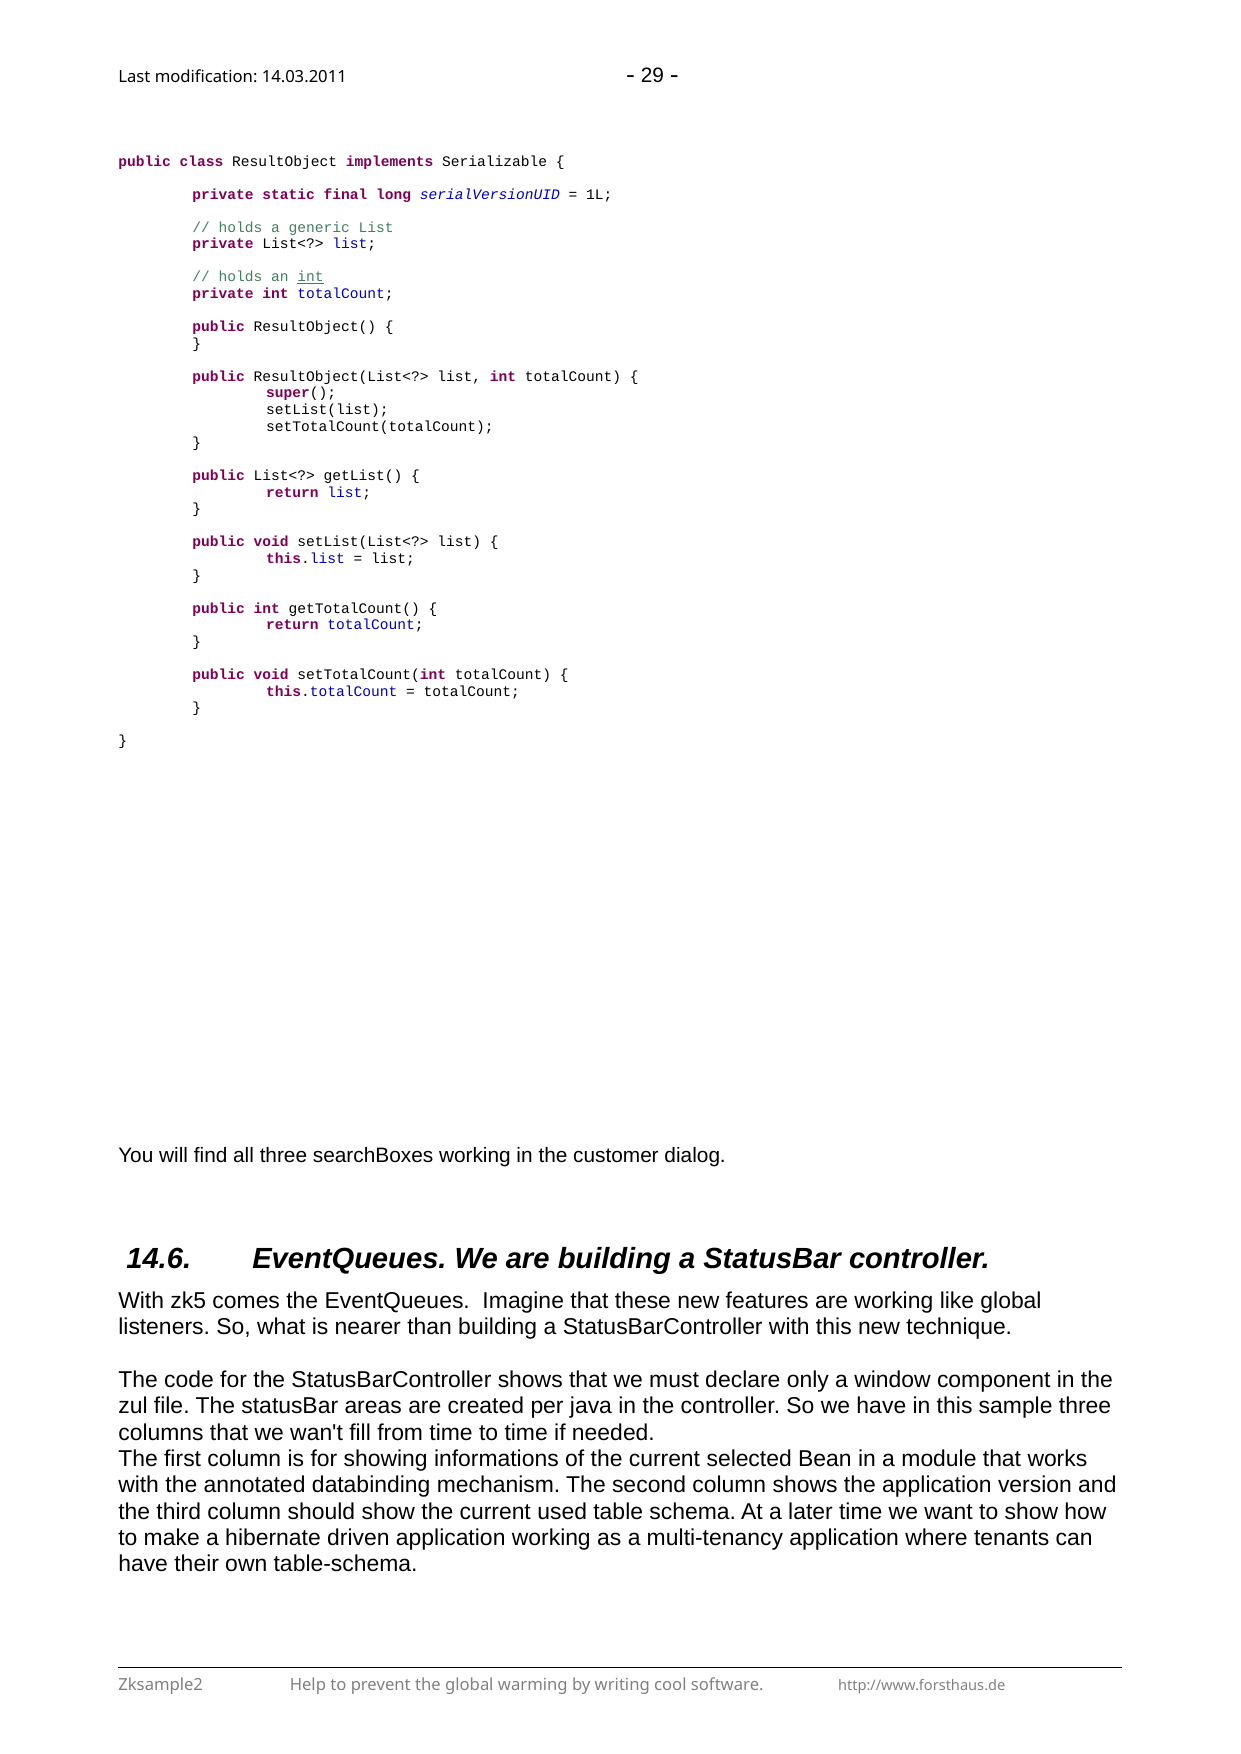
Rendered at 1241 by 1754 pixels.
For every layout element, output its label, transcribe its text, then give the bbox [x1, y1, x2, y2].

text The code for the StatusBarController shows that we must declare only a window component in the zul file. The statusBar areas are created per java in the controller. So we have in this sample three columns that we wan't fill from time to time if needed. [118, 1366, 1122, 1445]
text public ResultObject(List<?> list, int totalCount) { [118, 369, 1122, 386]
text } [118, 700, 1122, 717]
text return list; [118, 485, 1122, 502]
text public class ResultObject implements Serializable { [118, 154, 1122, 170]
text private static final long serialVersionUID = 1L; [118, 187, 1122, 203]
text return totalCount; [118, 617, 1122, 634]
text } [118, 634, 1122, 651]
text private List<?> list; [118, 237, 1122, 253]
text // holds a generic List [118, 220, 1122, 237]
text } [118, 435, 1122, 452]
text // holds an int [118, 270, 1122, 286]
text You will find all three searchBoxes working in the customer dialog. [118, 1143, 1122, 1167]
text } [118, 733, 1122, 750]
text } [118, 502, 1122, 518]
text this.totalCount = totalCount; [118, 684, 1122, 700]
text setTotalCount(totalCount); [118, 419, 1122, 435]
text public void setTotalCount(int totalCount) { [118, 667, 1122, 684]
text setList(list); [118, 402, 1122, 419]
text public ResultObject() { [118, 319, 1122, 336]
text } [118, 568, 1122, 584]
subtitle EventQueues. We are building a StatusBar controller. [118, 1241, 1122, 1274]
text public int getTotalCount() { [118, 601, 1122, 617]
text this.list = list; [118, 551, 1122, 568]
text The first column is for showing informations of the current selected Bean in a module that works with the annotated databinding mechanism. The second column shows the application version and the third column should show the current used table schema. At a later time we want to show how to make a hibernate driven application working as a multi-tenancy application where tenants can have their own table-schema. [118, 1445, 1122, 1577]
text private int totalCount; [118, 286, 1122, 303]
text } [118, 336, 1122, 352]
text public void setList(List<?> list) { [118, 535, 1122, 551]
text super(); [118, 386, 1122, 402]
text With zk5 comes the EventQueues. Imagine that these new features are working like global listeners. So, what is nearer than building a StatusBarController with this new technique. [118, 1287, 1122, 1339]
text public List<?> getList() { [118, 468, 1122, 485]
